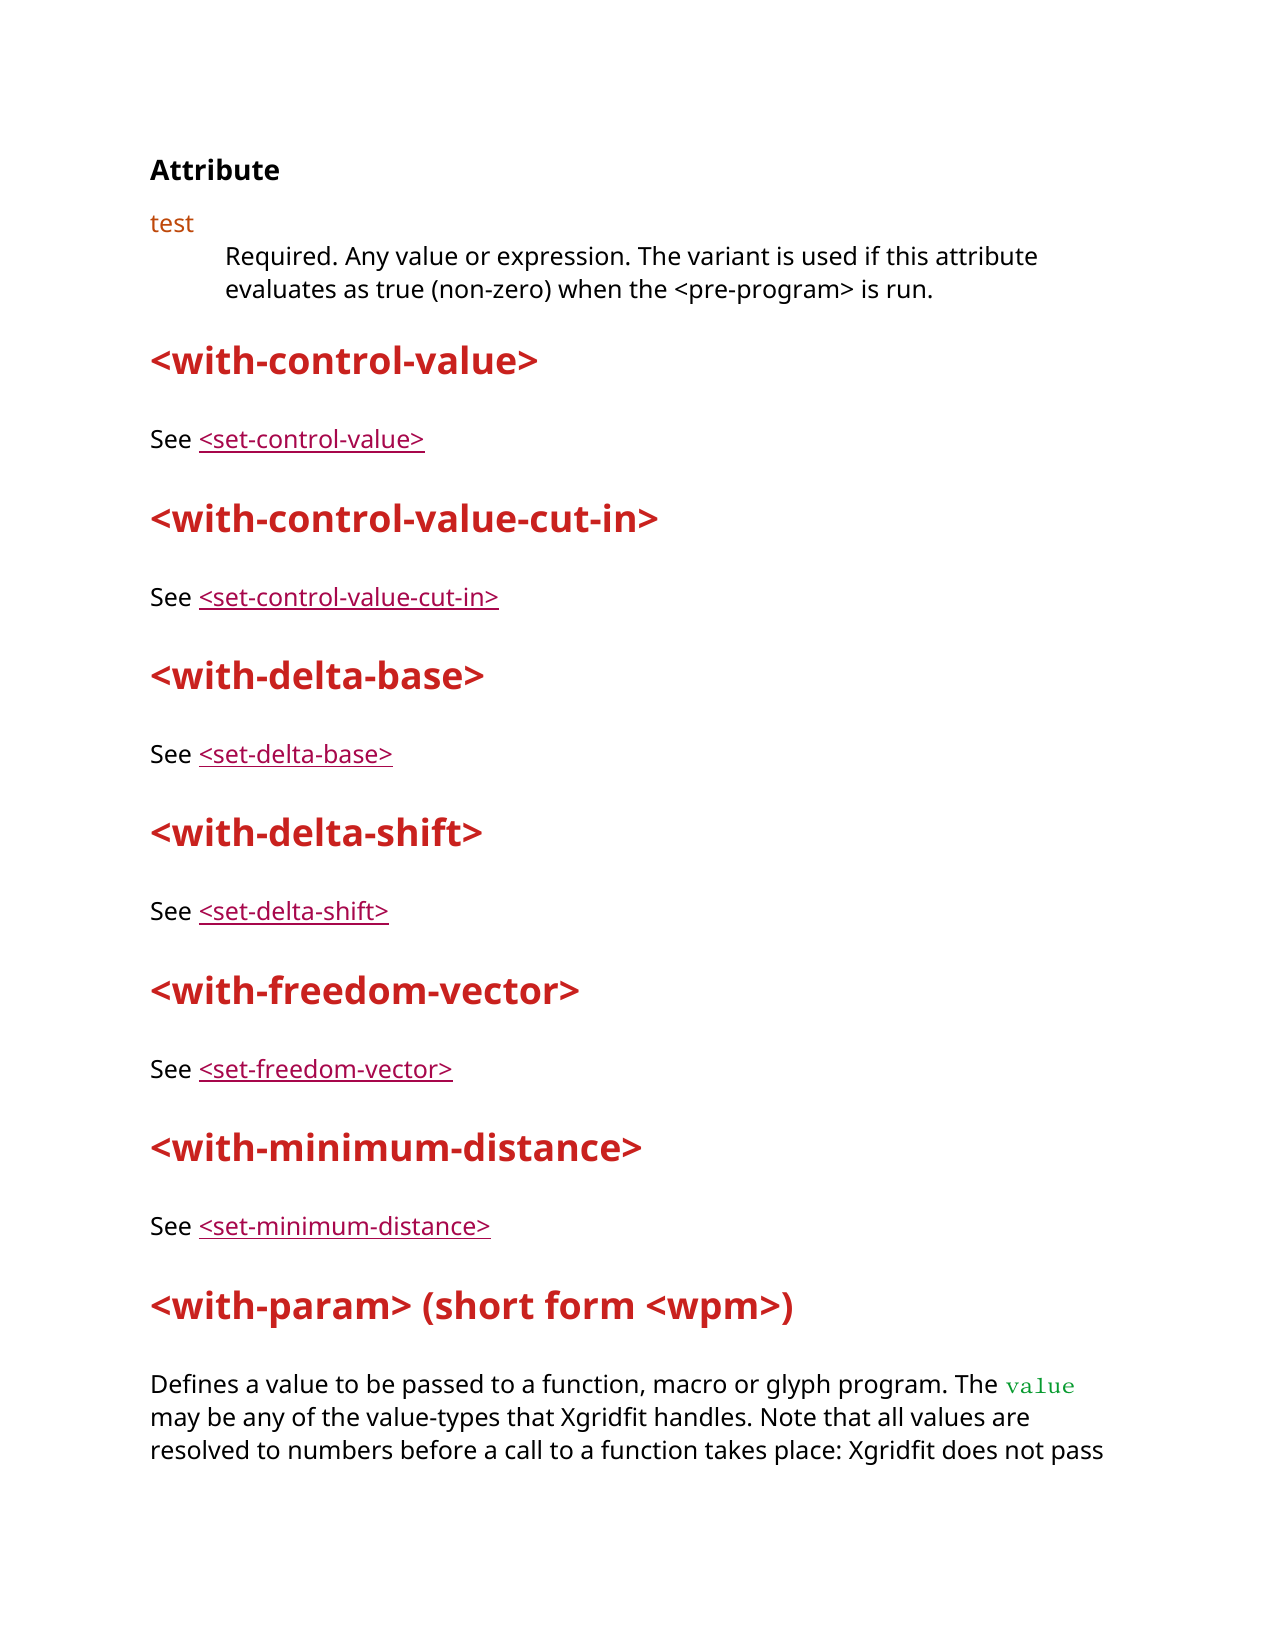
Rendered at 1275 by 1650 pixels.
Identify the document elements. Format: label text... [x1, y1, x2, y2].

subtitle Attribute [150, 150, 1125, 188]
text See <set-control-value> [150, 422, 1125, 455]
subtitle <with-freedom-vector> [150, 964, 1125, 1015]
subtitle <with-control-value-cut-in> [150, 492, 1125, 543]
subtitle <with-minimum-distance> [150, 1122, 1125, 1173]
text See <set-delta-base> [150, 737, 1125, 770]
subtitle <with-delta-base> [150, 649, 1125, 700]
text See <set-delta-shift> [150, 894, 1125, 927]
text Defines a value to be passed to a function, macro or glyph program. The value may be any of the value-types that Xgridfit handles. Note that all values are resolved to numbers before a call to a function takes place: Xgridfit does not pass [150, 1367, 1125, 1466]
subtitle <with-control-value> [150, 334, 1125, 386]
text See <set-freedom-vector> [150, 1052, 1125, 1085]
subtitle <with-param> (short form <wpm>) [150, 1279, 1125, 1330]
text See <set-control-value-cut-in> [150, 580, 1125, 613]
subtitle <with-delta-shift> [150, 807, 1125, 858]
text Required. Any value or expression. The variant is used if this attribute evaluates as true (non-zero) when the <pre-program> is run. [225, 239, 1125, 305]
text test [150, 206, 1125, 239]
text See <set-minimum-distance> [150, 1209, 1125, 1242]
